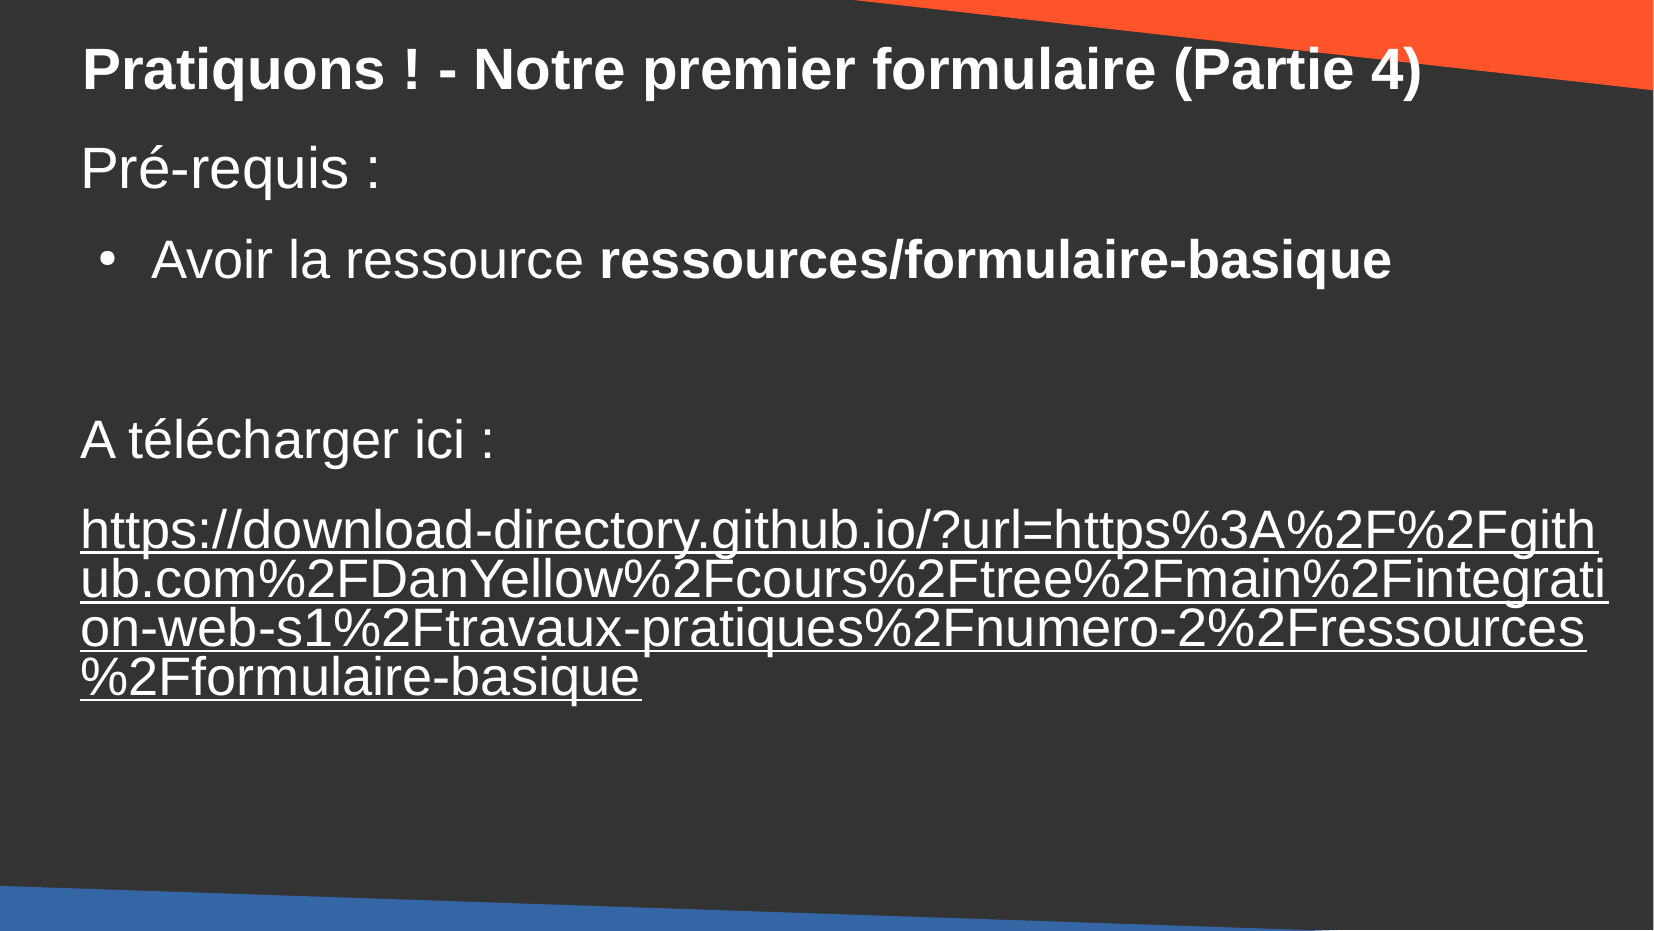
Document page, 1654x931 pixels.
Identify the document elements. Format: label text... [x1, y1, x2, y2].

title Pratiquons ! - Notre premier formulaire (Partie 4) [82, 37, 1571, 114]
text_box [853, 0, 1653, 91]
list Pré-requis : Avoir la ressource ressources/formulaire-basique A télécharger ici : https://download-directory.github.io/?url=https%3A%2F%2Fgithub.com%2FDanYellow%2Fcours%2Ftree%2Fmain%2Fintegration-web-s1%2Ftravaux-pratiques%2Fnumero-2%2Fressources%2Fformulaire-basique [80, 135, 1620, 721]
text_box [0, 885, 1337, 931]
